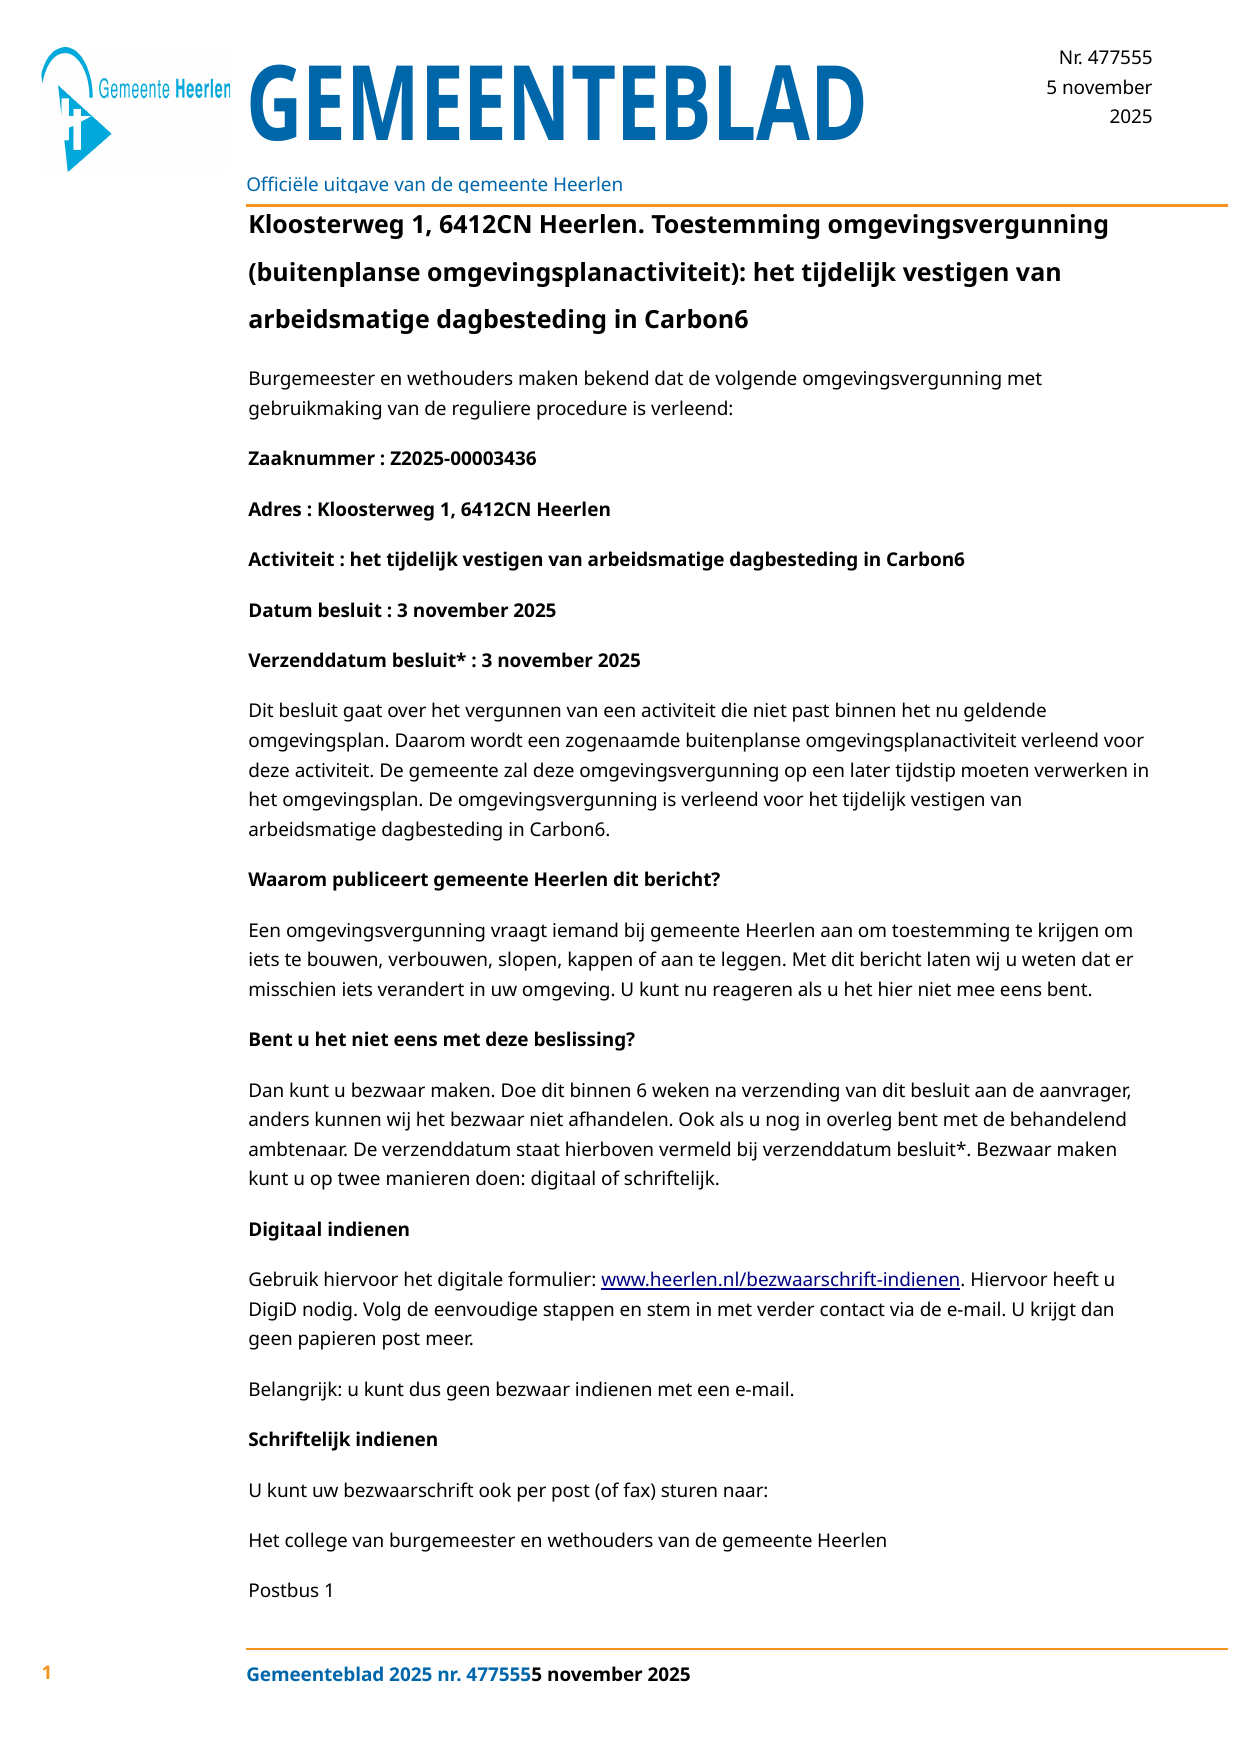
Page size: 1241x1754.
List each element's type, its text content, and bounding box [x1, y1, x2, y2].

text Belangrijk: u kunt dus geen bezwaar indienen met een e-mail. [248, 1376, 1152, 1402]
text Activiteit : het tijdelijk vestigen van arbeidsmatige dagbesteding in Carbon6 [248, 546, 1152, 572]
picture [41, 47, 231, 172]
text Het college van burgemeester en wethouders van de gemeente Heerlen [248, 1527, 1152, 1553]
text Bent u het niet eens met deze beslissing? [248, 1026, 1152, 1052]
text Datum besluit : 3 november 2025 [248, 597, 1152, 622]
picture [41, 47, 59, 70]
text U kunt uw bezwaarschrift ook per post (of fax) sturen naar: [248, 1477, 1152, 1502]
text Postbus 1 [248, 1578, 1152, 1603]
text Gebruik hiervoor het digitale formulier: www.heerlen.nl/bezwaarschrift-indienen. Hiervoor heeft u DigiD nodig. Volg de eenvoudige stappen en stem in met verder contact via de e-mail. U krijgt dan geen papieren post meer. [248, 1266, 1152, 1351]
text Zaaknummer : Z2025-00003436 [248, 446, 1152, 471]
text Een omgevingsvergunning vraagt iemand bij gemeente Heerlen aan om toestemming te krijgen om iets te bouwen, verbouwen, slopen, kappen of aan te leggen. Met dit bericht laten wij u weten dat er misschien iets verandert in uw omgeving. U kunt nu reageren als u het hier niet mee eens bent. [248, 917, 1152, 1002]
text Dit besluit gaat over het vergunnen van een activiteit die niet past binnen het nu geldende omgevingsplan. Daarom wordt een zogenaamde buitenplanse omgevingsplanactiviteit verleend voor deze activiteit. De gemeente zal deze omgevingsvergunning op een later tijdstip moeten verwerken in het omgevingsplan. De omgevingsvergunning is verleend voor het tijdelijk vestigen van arbeidsmatige dagbesteding in Carbon6. [248, 698, 1152, 842]
text Kloosterweg 1, 6412CN Heerlen. Toestemming omgevingsvergunning (buitenplanse omgevingsplanactiviteit): het tijdelijk vestigen van arbeidsmatige dagbesteding in Carbon6 [248, 207, 1152, 336]
text Verzenddatum besluit* : 3 november 2025 [248, 647, 1152, 673]
text Waarom publiceert gemeente Heerlen dit bericht? [248, 866, 1152, 892]
text Burgemeester en wethouders maken bekend dat de volgende omgevingsvergunning met gebruikmaking van de reguliere procedure is verleend: [248, 366, 1152, 421]
text Schriftelijk indienen [248, 1426, 1152, 1452]
text Digitaal indienen [248, 1216, 1152, 1242]
text Adres : Kloosterweg 1, 6412CN Heerlen [248, 496, 1152, 522]
text Dan kunt u bezwaar maken. Doe dit binnen 6 weken na verzending van dit besluit aan de aanvrager, anders kunnen wij het bezwaar niet afhandelen. Ook als u nog in overleg bent met de behandelend ambtenaar. De verzenddatum staat hierboven vermeld bij verzenddatum besluit*. Bezwaar maken kunt u op twee manieren doen: digitaal of schriftelijk. [248, 1077, 1152, 1191]
